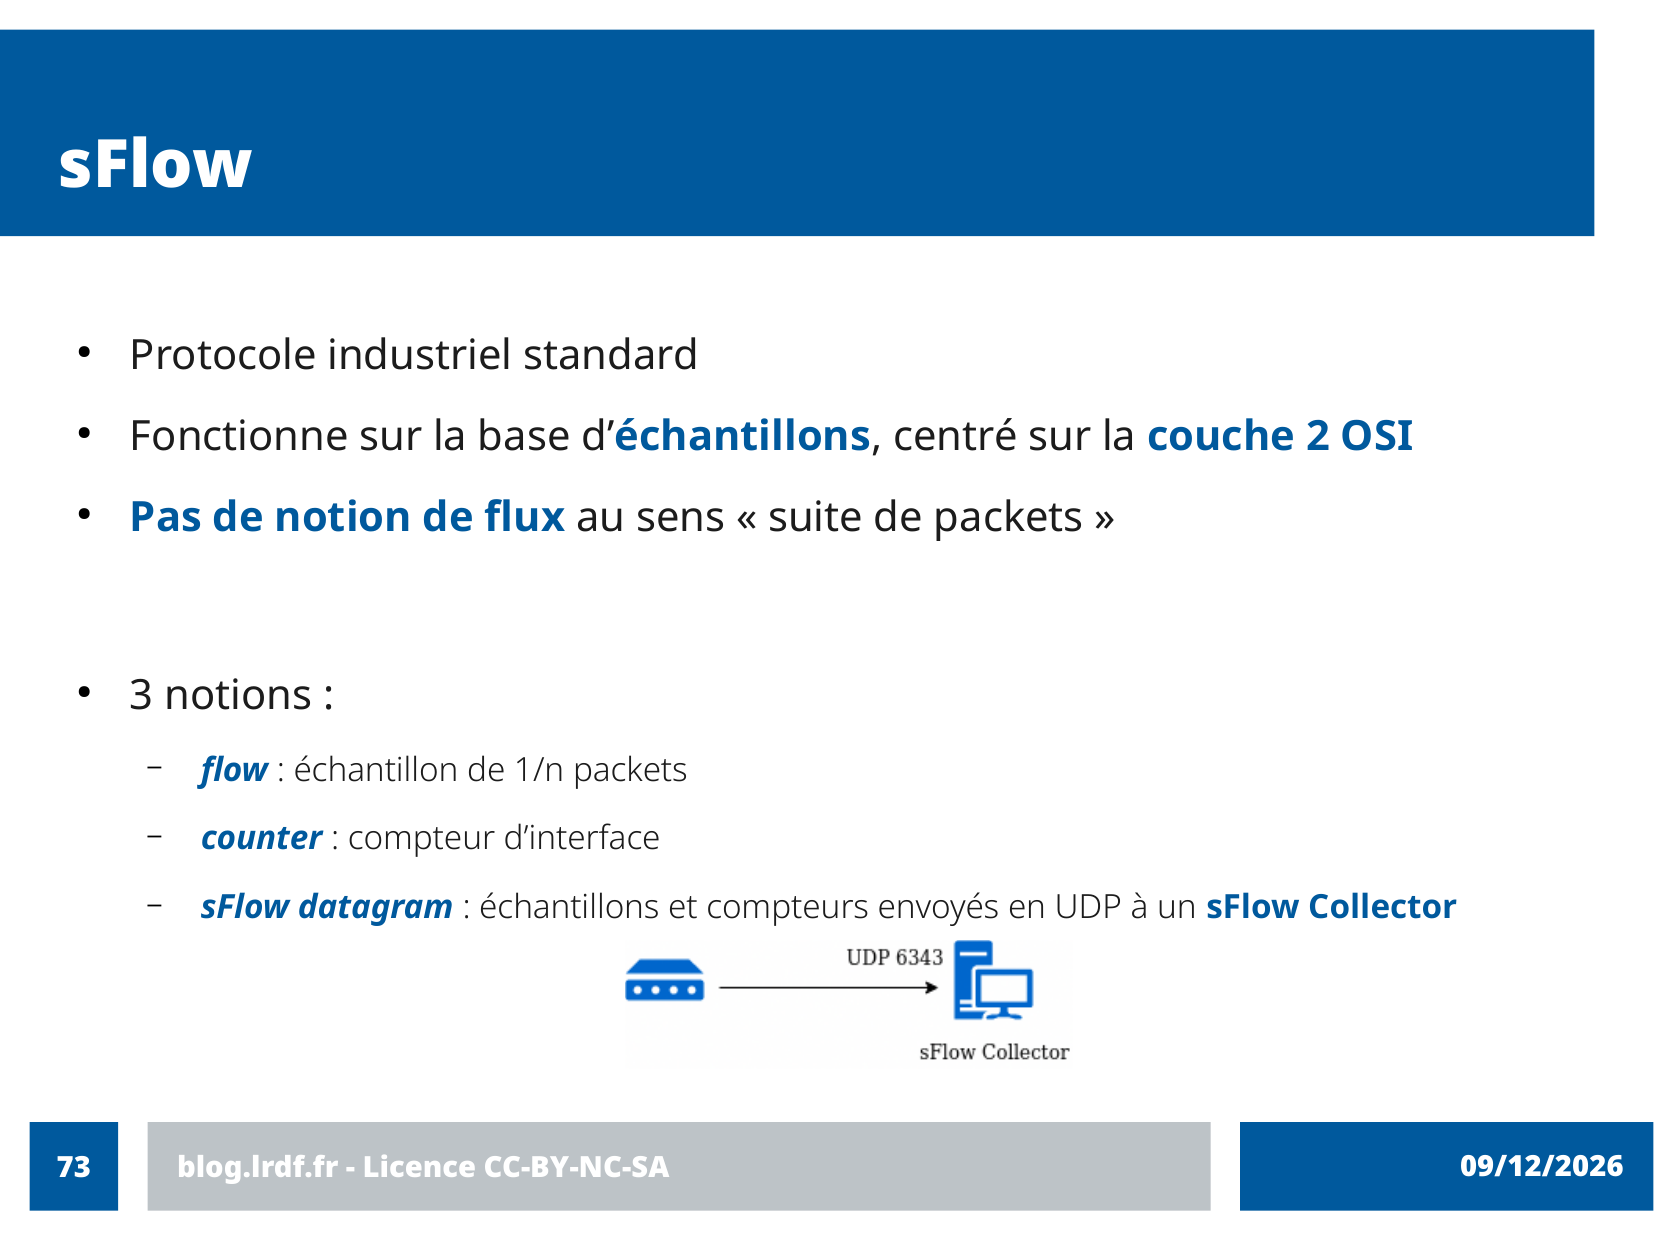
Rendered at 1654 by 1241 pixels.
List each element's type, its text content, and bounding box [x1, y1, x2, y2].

list Protocole industriel standard Fonctionne sur la base d’échantillons, centré sur la couche 2 OSI Pas de notion de flux au sens « suite de packets » 3 notions : flow : échantillon de 1/n packets counter : compteur d’interface sFlow datagram : échantillons et compteurs envoyés en UDP à un sFlow Collector [59, 324, 1565, 1093]
picture [625, 940, 1073, 1069]
title sFlow [59, 59, 1595, 207]
